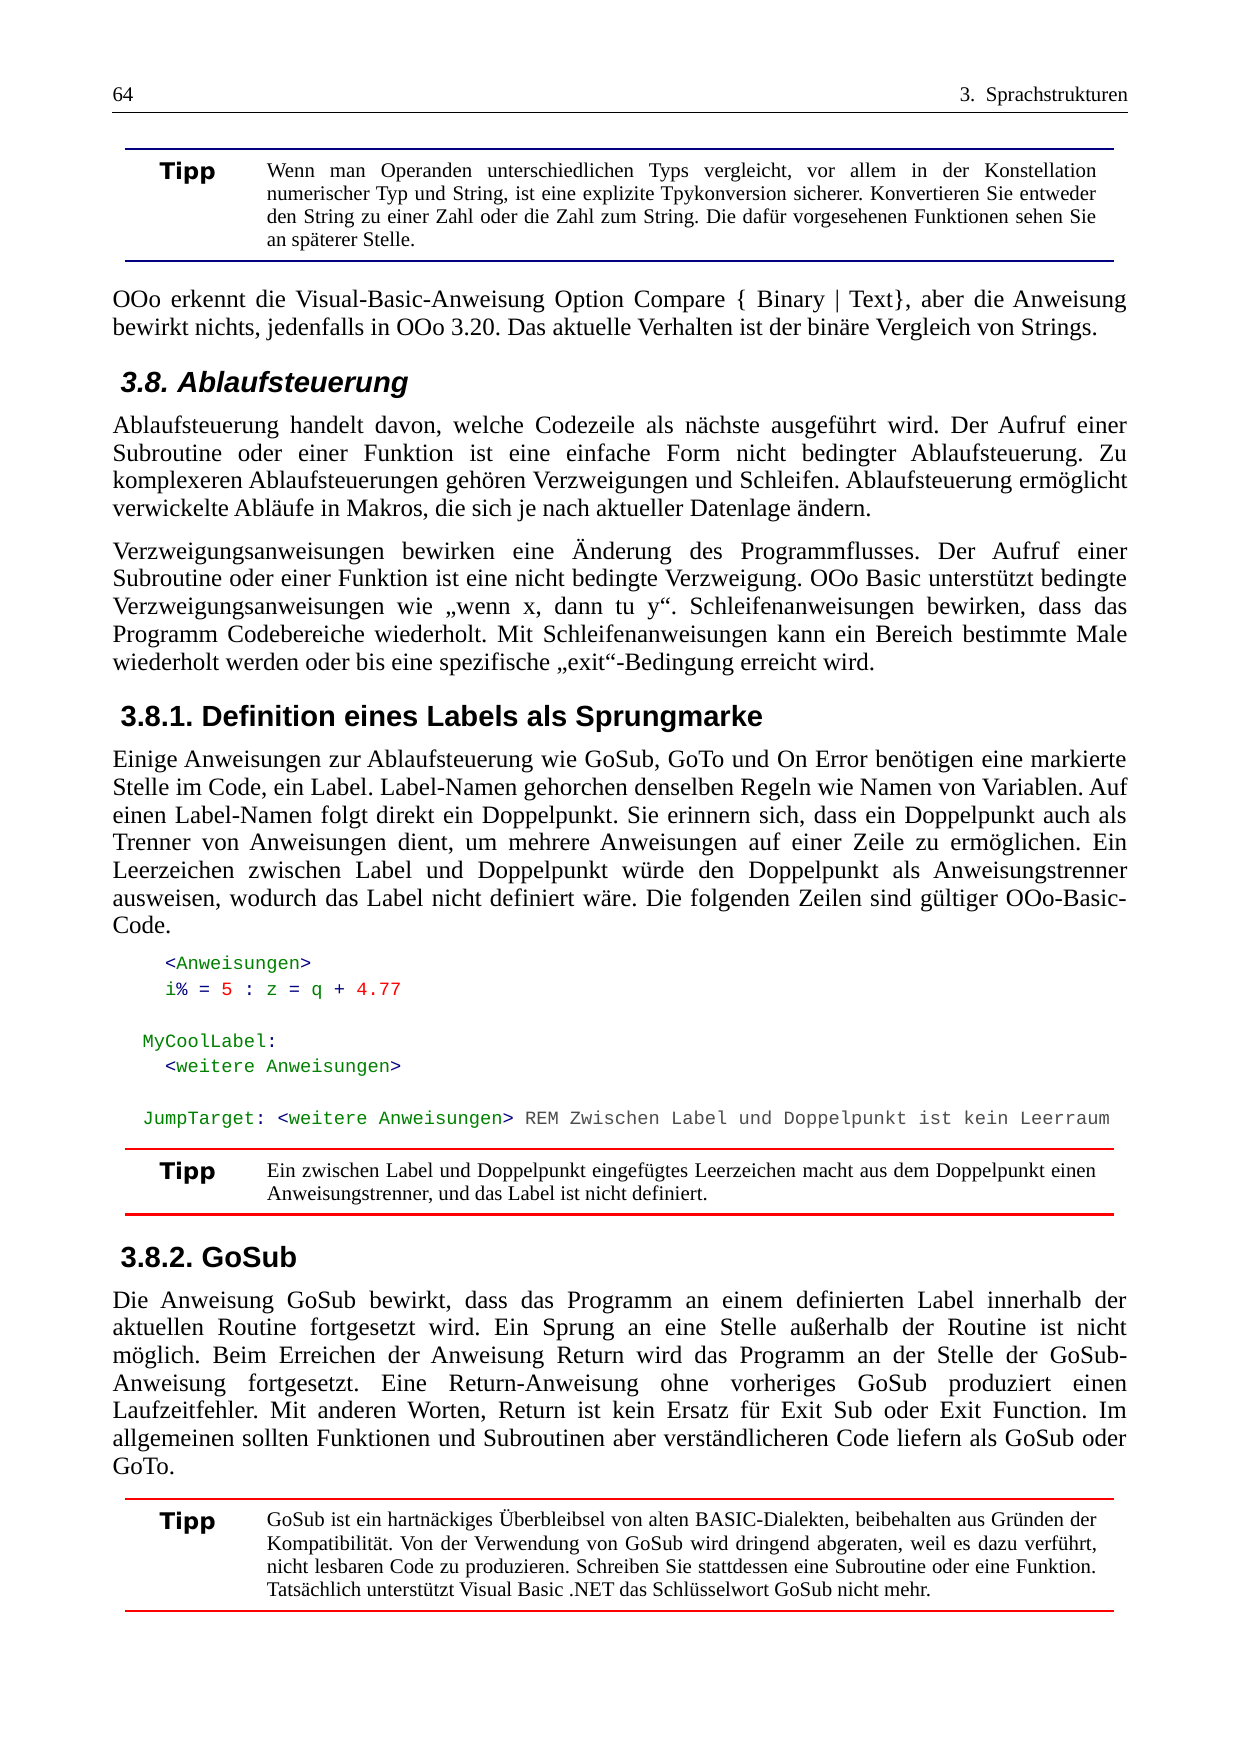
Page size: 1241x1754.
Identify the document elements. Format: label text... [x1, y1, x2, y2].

subtitle Definition eines Labels als Sprungmarke [112, 700, 1128, 733]
text i% = 5 : z = q + 4.77 [142, 980, 1128, 1001]
table_header Wenn man Operanden unterschiedlichen Typs vergleicht, vor allem in der Konstellation numerischer Typ und String, ist eine explizite Tpykonversion sicherer. Konvertieren Sie entweder den String zu einer Zahl oder die Zahl zum String. Die dafür vorgesehenen Funktionen sehen Sie an späterer Stelle. [250, 150, 1114, 260]
text <Anweisungen> [142, 954, 1128, 975]
text Die Anweisung GoSub bewirkt, dass das Programm an einem definierten Label innerhalb der aktuellen Routine fortgesetzt wird. Ein Sprung an eine Stelle außerhalb der Routine ist nicht möglich. Beim Erreichen der Anweisung Return wird das Programm an der Stelle der GoSub-Anweisung fortgesetzt. Eine Return-Anweisung ohne vorheriges GoSub produziert einen Laufzeitfehler. Mit anderen Worten, Return ist kein Ersatz für Exit Sub oder Exit Function. Im allgemeinen sollten Funktionen und Subroutinen aber verständlicheren Code liefern als GoSub oder GoTo. [112, 1286, 1128, 1480]
text Einige Anweisungen zur Ablaufsteuerung wie GoSub, GoTo und On Error benötigen eine markierte Stelle im Code, ein Label. Label-Namen gehorchen denselben Regeln wie Namen von Variablen. Auf einen Label-Namen folgt direkt ein Doppelpunkt. Sie erinnern sich, dass ein Doppelpunkt auch als Trenner von Anweisungen dient, um mehrere Anweisungen auf einer Zeile zu ermöglichen. Ein Leerzeichen zwischen Label und Doppelpunkt würde den Doppelpunkt als Anweisungstrenner ausweisen, wodurch das Label nicht definiert wäre. Die folgenden Zeilen sind gültiger OOo-Basic-Code. [112, 745, 1128, 939]
text OOo erkennt die Visual-Basic-Anweisung Option Compare { Binary | Text}, aber die Anweisung bewirkt nichts, jedenfalls in OOo 3.20. Das aktuelle Verhalten ist der binäre Vergleich von Strings. [112, 286, 1128, 341]
text Ablaufsteuerung handelt davon, welche Codezeile als nächste ausgeführt wird. Der Aufruf einer Subroutine oder einer Funktion ist eine einfache Form nicht bedingter Ablaufsteuerung. Zu komplexeren Ablaufsteuerungen gehören Verzweigungen und Schleifen. Ablaufsteuerung ermöglicht verwickelte Abläufe in Makros, die sich je nach aktueller Datenlage ändern. [112, 411, 1128, 522]
table_header Tipp [125, 150, 250, 260]
subtitle Ablaufsteuerung [112, 366, 1128, 399]
text Verzweigungsanweisungen bewirken eine Änderung des Programmflusses. Der Aufruf einer Subroutine oder einer Funktion ist eine nicht bedingte Verzweigung. OOo Basic unterstützt bedingte Verzweigungsanweisungen wie „wenn x, dann tu y“. Schleifenanweisungen bewirken, dass das Programm Codebereiche wiederholt. Mit Schleifenanweisungen kann ein Bereich bestimmte Male wiederholt werden oder bis eine spezifische „exit“-Bedingung erreicht wird. [112, 537, 1128, 675]
table_header GoSub ist ein hartnäckiges Überbleibsel von alten BASIC-Dialekten, beibehalten aus Gründen der Kompatibilität. Von der Verwendung von GoSub wird dringend abgeraten, weil es dazu verführt, nicht lesbaren Code zu produzieren. Schreiben Sie stattdessen eine Subroutine oder eine Funktion. Tatsächlich unterstützt Visual Basic .NET das Schlüsselwort GoSub nicht mehr. [250, 1500, 1114, 1610]
table_header Ein zwischen Label und Doppelpunkt eingefügtes Leerzeichen macht aus dem Doppelpunkt einen Anweisungstrenner, und das Label ist nicht definiert. [250, 1150, 1114, 1213]
text <weitere Anweisungen> [142, 1057, 1128, 1078]
table_header Tipp [125, 1150, 250, 1213]
table_header Tipp [125, 1500, 250, 1610]
text JumpTarget: <weitere Anweisungen> REM Zwischen Label und Doppelpunkt ist kein Leerraum [142, 1108, 1128, 1130]
text MyCoolLabel: [142, 1031, 1128, 1053]
subtitle GoSub [112, 1241, 1128, 1273]
